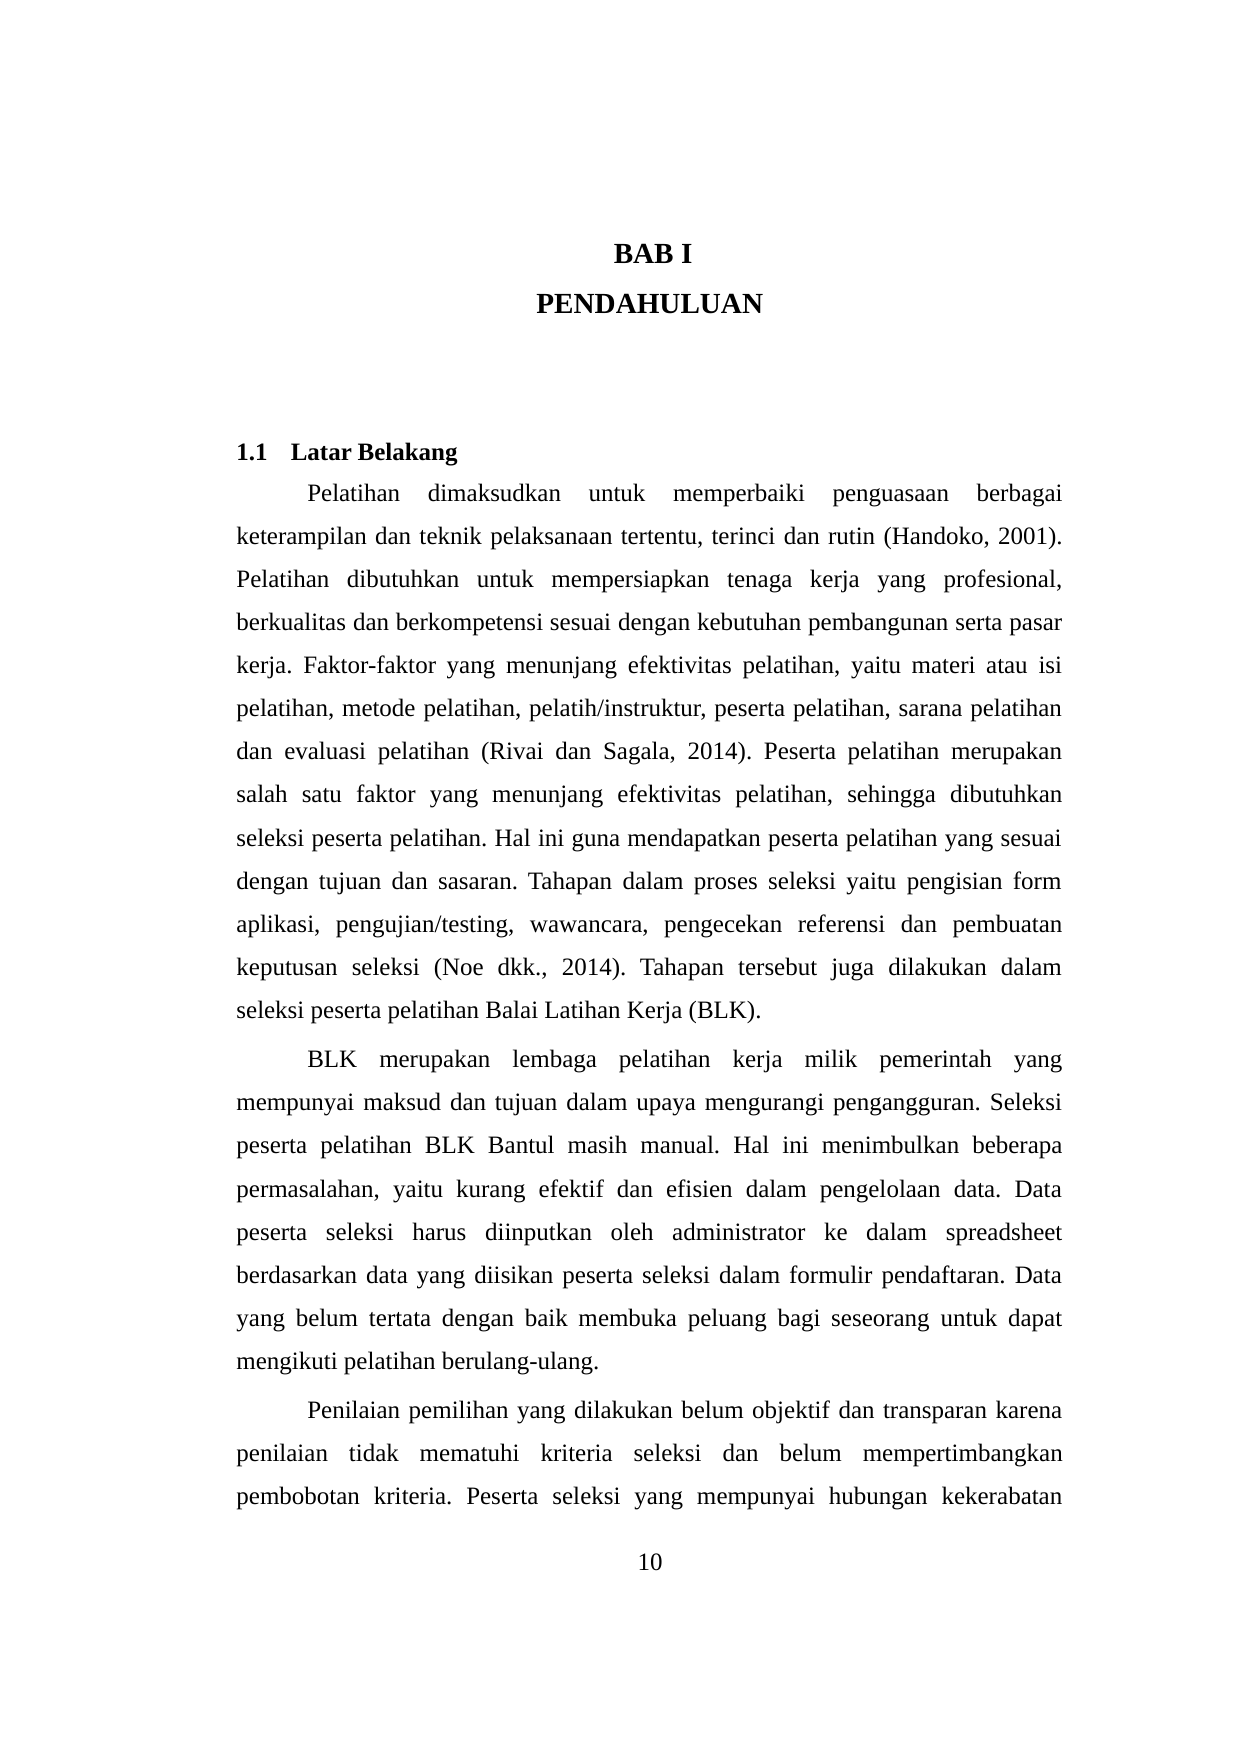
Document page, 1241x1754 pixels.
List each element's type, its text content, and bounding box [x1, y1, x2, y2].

text Penilaian pemilihan yang dilakukan belum objektif dan transparan karena penilaian tidak mematuhi kriteria seleksi dan belum mempertimbangkan pembobotan kriteria. Peserta seleksi yang mempunyai hubungan kekerabatan [236, 1395, 1063, 1510]
text BLK merupakan lembaga pelatihan kerja milik pemerintah yang mempunyai maksud dan tujuan dalam upaya mengurangi pengangguran. Seleksi peserta pelatihan BLK Bantul masih manual. Hal ini menimbulkan beberapa permasalahan, yaitu kurang efektif dan efisien dalam pengelolaan data. Data peserta seleksi harus diinputkan oleh administrator ke dalam spreadsheet berdasarkan data yang diisikan peserta seleksi dalam formulir pendaftaran. Data yang belum tertata dengan baik membuka peluang bagi seseorang untuk dapat mengikuti pelatihan berulang-ulang. [236, 1044, 1063, 1375]
subtitle Latar Belakang [236, 437, 1063, 466]
subtitle Bab PENDAHULUAN [236, 236, 1063, 320]
text Pelatihan dimaksudkan untuk memperbaiki penguasaan berbagai keterampilan dan teknik pelaksanaan tertentu, terinci dan rutin (Handoko, 2001). Pelatihan dibutuhkan untuk mempersiapkan tenaga kerja yang profesional, berkualitas dan berkompetensi sesuai dengan kebutuhan pembangunan serta pasar kerja. Faktor-faktor yang menunjang efektivitas pelatihan, yaitu materi atau isi pelatihan, metode pelatihan, pelatih/instruktur, peserta pelatihan, sarana pelatihan dan evaluasi pelatihan (Rivai dan Sagala, 2014). Peserta pelatihan merupakan salah satu faktor yang menunjang efektivitas pelatihan, sehingga dibutuhkan seleksi peserta pelatihan. Hal ini guna mendapatkan peserta pelatihan yang sesuai dengan tujuan dan sasaran. Tahapan dalam proses seleksi yaitu pengisian form aplikasi, pengujian/testing, wawancara, pengecekan referensi dan pembuatan keputusan seleksi (Noe dkk., 2014). Tahapan tersebut juga dilakukan dalam seleksi peserta pelatihan Balai Latihan Kerja (BLK). [236, 478, 1063, 1024]
